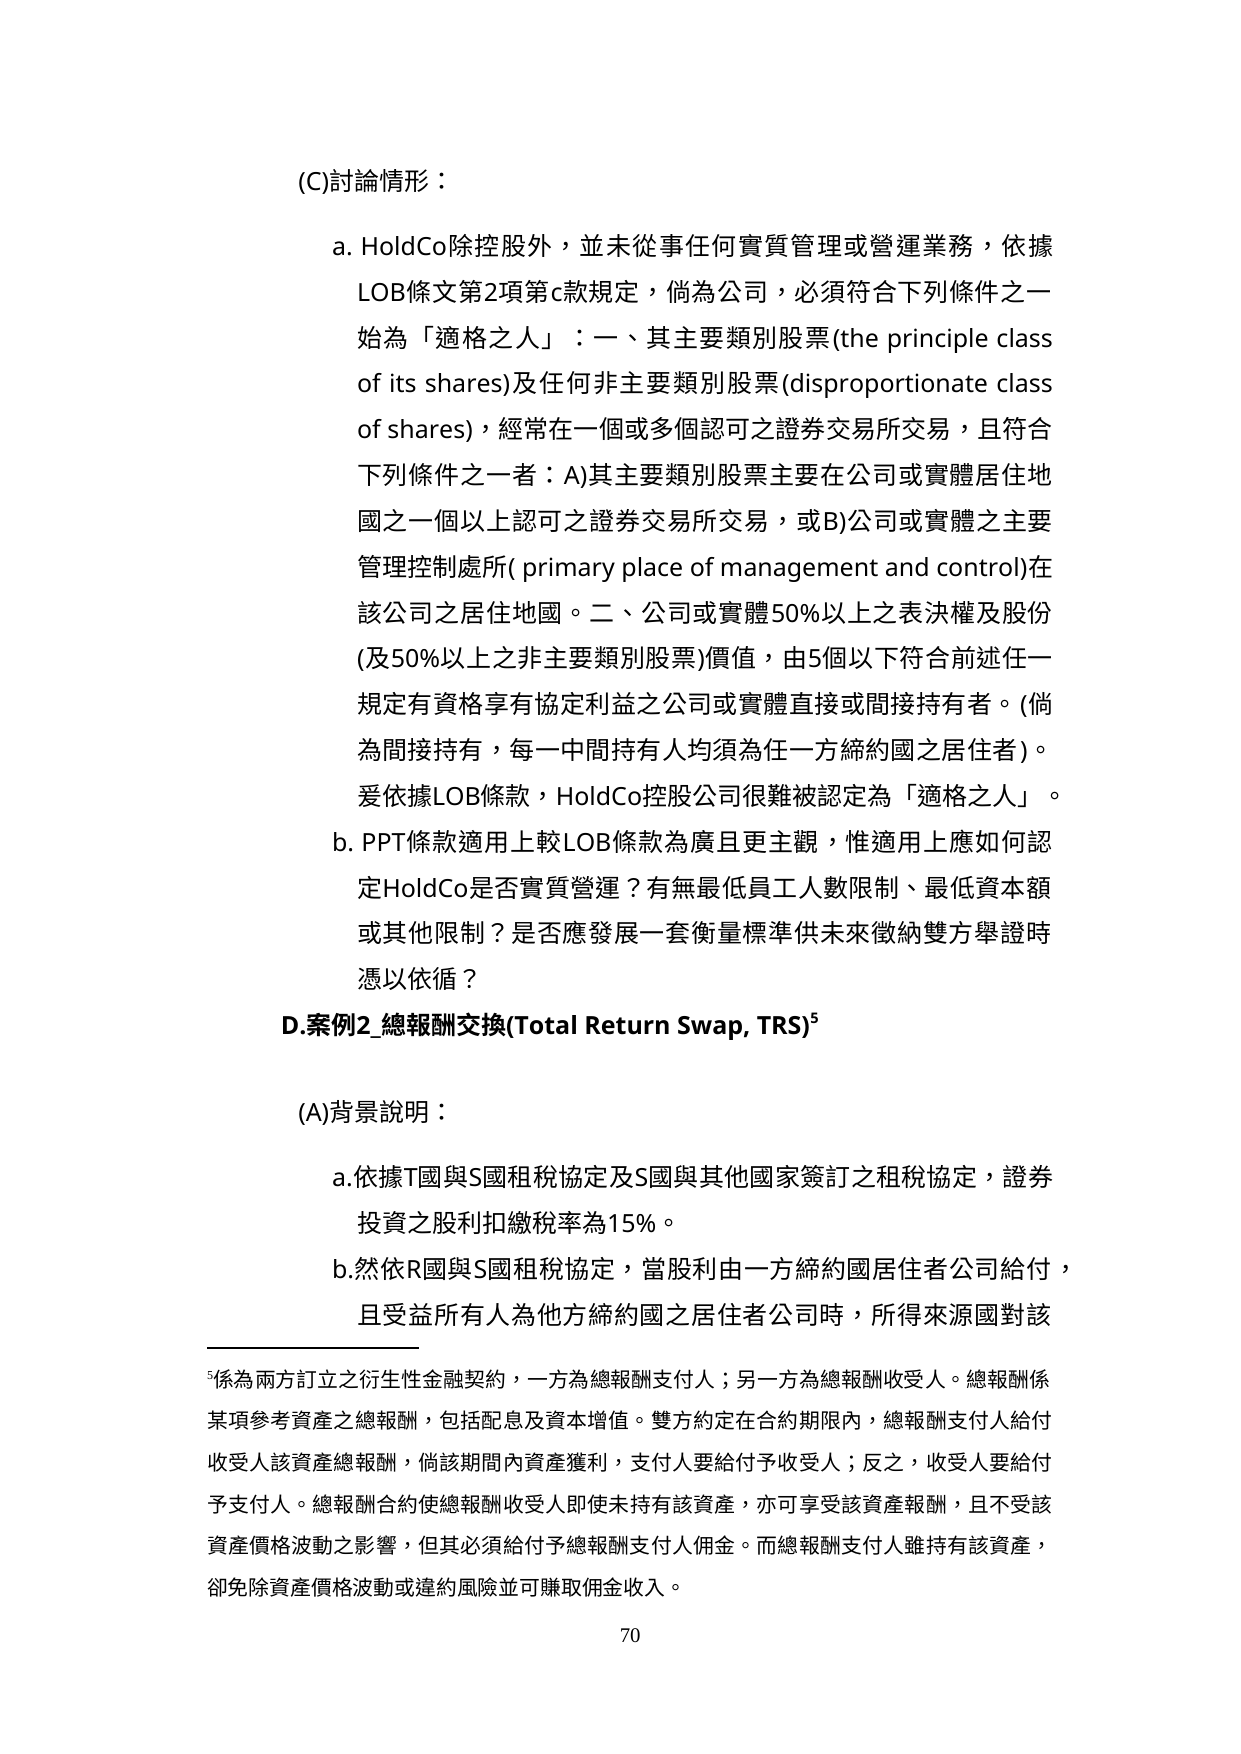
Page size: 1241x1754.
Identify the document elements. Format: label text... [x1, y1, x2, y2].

text D.案例2_總報酬交換(Total Return Swap, TRS) [281, 998, 1053, 1044]
text a.依據T國與S國租稅協定及S國與其他國家簽訂之租稅協定，證券投資之股利扣繳稅率為15%。 [332, 1150, 1053, 1242]
text (C)討論情形： [198, 150, 1053, 200]
text b.然依R國與S國租稅協定，當股利由一方締約國居住者公司給付，且受益所有人為他方締約國之居住者公司時，所得來源國對該股利免稅。 [332, 1242, 1053, 1333]
text 係為兩方訂立之衍生性金融契約，一方為總報酬支付人；另一方為總報酬收受人。總報酬係某項參考資產之總報酬，包括配息及資本增值。雙方約定在合約期限內，總報酬支付人給付收受人該資產總報酬，倘該期間內資產獲利，支付人要給付予收受人；反之，收受人要給付予支付人。總報酬合約使總報酬收受人即使未持有該資產，亦可享受該資產報酬，且不受該資產價格波動之影響，但其必須給付予總報酬支付人佣金。而總報酬支付人雖持有該資產，卻免除資產價格波動或違約風險並可賺取佣金收入。 [207, 1354, 1053, 1604]
text (A)背景說明： [198, 1081, 1053, 1131]
text b. PPT條款適用上較LOB條款為廣且更主觀，惟適用上應如何認定HoldCo是否實質營運？有無最低員工人數限制、最低資本額或其他限制？是否應發展一套衡量標準供未來徵納雙方舉證時憑以依循？ [332, 814, 1053, 998]
text a. HoldCo除控股外，並未從事任何實質管理或營運業務，依據LOB條文第2項第c款規定，倘為公司，必須符合下列條件之一始為「適格之人」：一、其主要類別股票(the principle class of its shares)及任何非主要類別股票(disproportionate class of shares)，經常在一個或多個認可之證券交易所交易，且符合下列條件之一者：A)其主要類別股票主要在公司或實體居住地國之一個以上認可之證券交易所交易，或B)公司或實體之主要管理控制處所( primary place of management and control)在該公司之居住地國。二、公司或實體50%以上之表決權及股份(及50%以上之非主要類別股票)價值，由5個以下符合前述任一規定有資格享有協定利益之公司或實體直接或間接持有者。(倘為間接持有，每一中間持有人均須為任一方締約國之居住者)。爰依據LOB條款，HoldCo控股公司很難被認定為「適格之人」。 [332, 219, 1053, 814]
